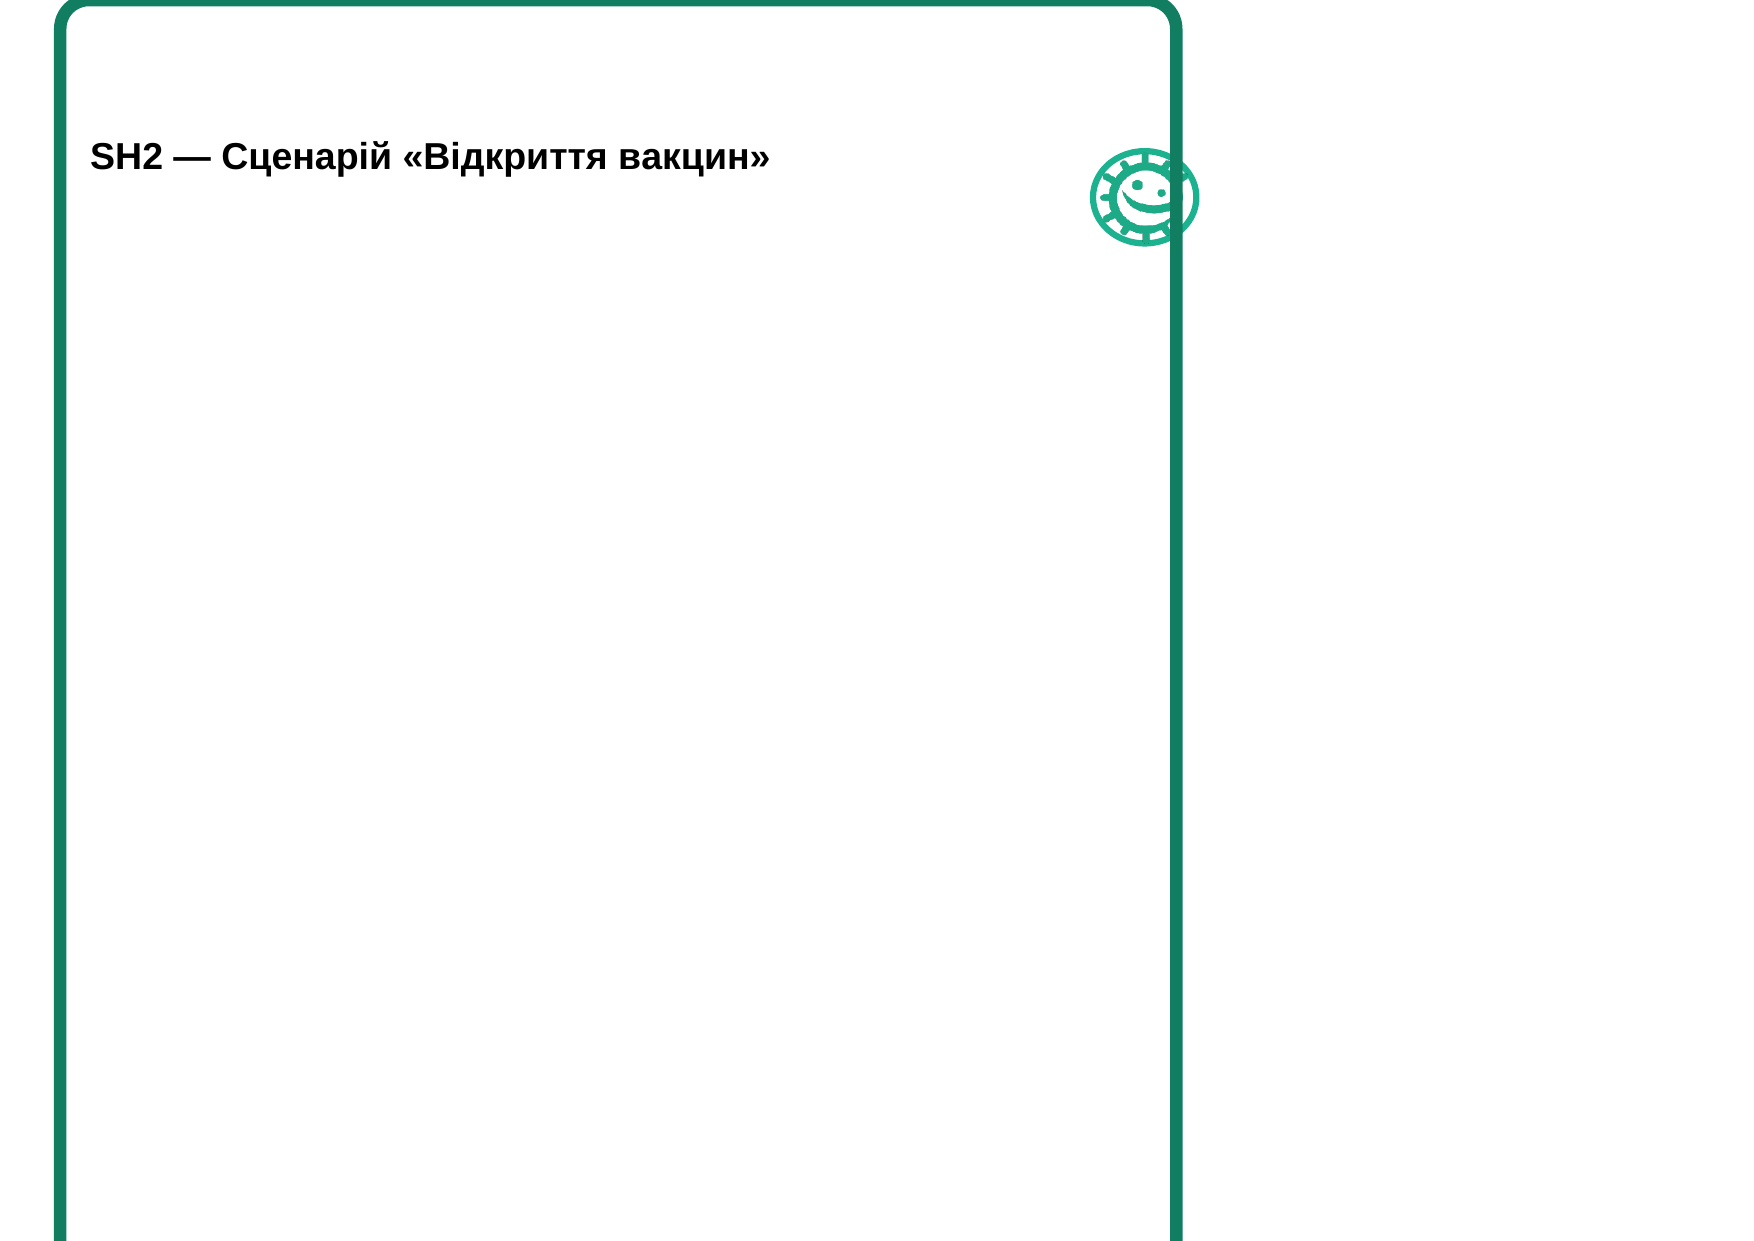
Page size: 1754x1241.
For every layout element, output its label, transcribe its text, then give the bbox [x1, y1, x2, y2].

subtitle SH2 — Сценарій «Відкриття вакцин» [90, 134, 798, 177]
